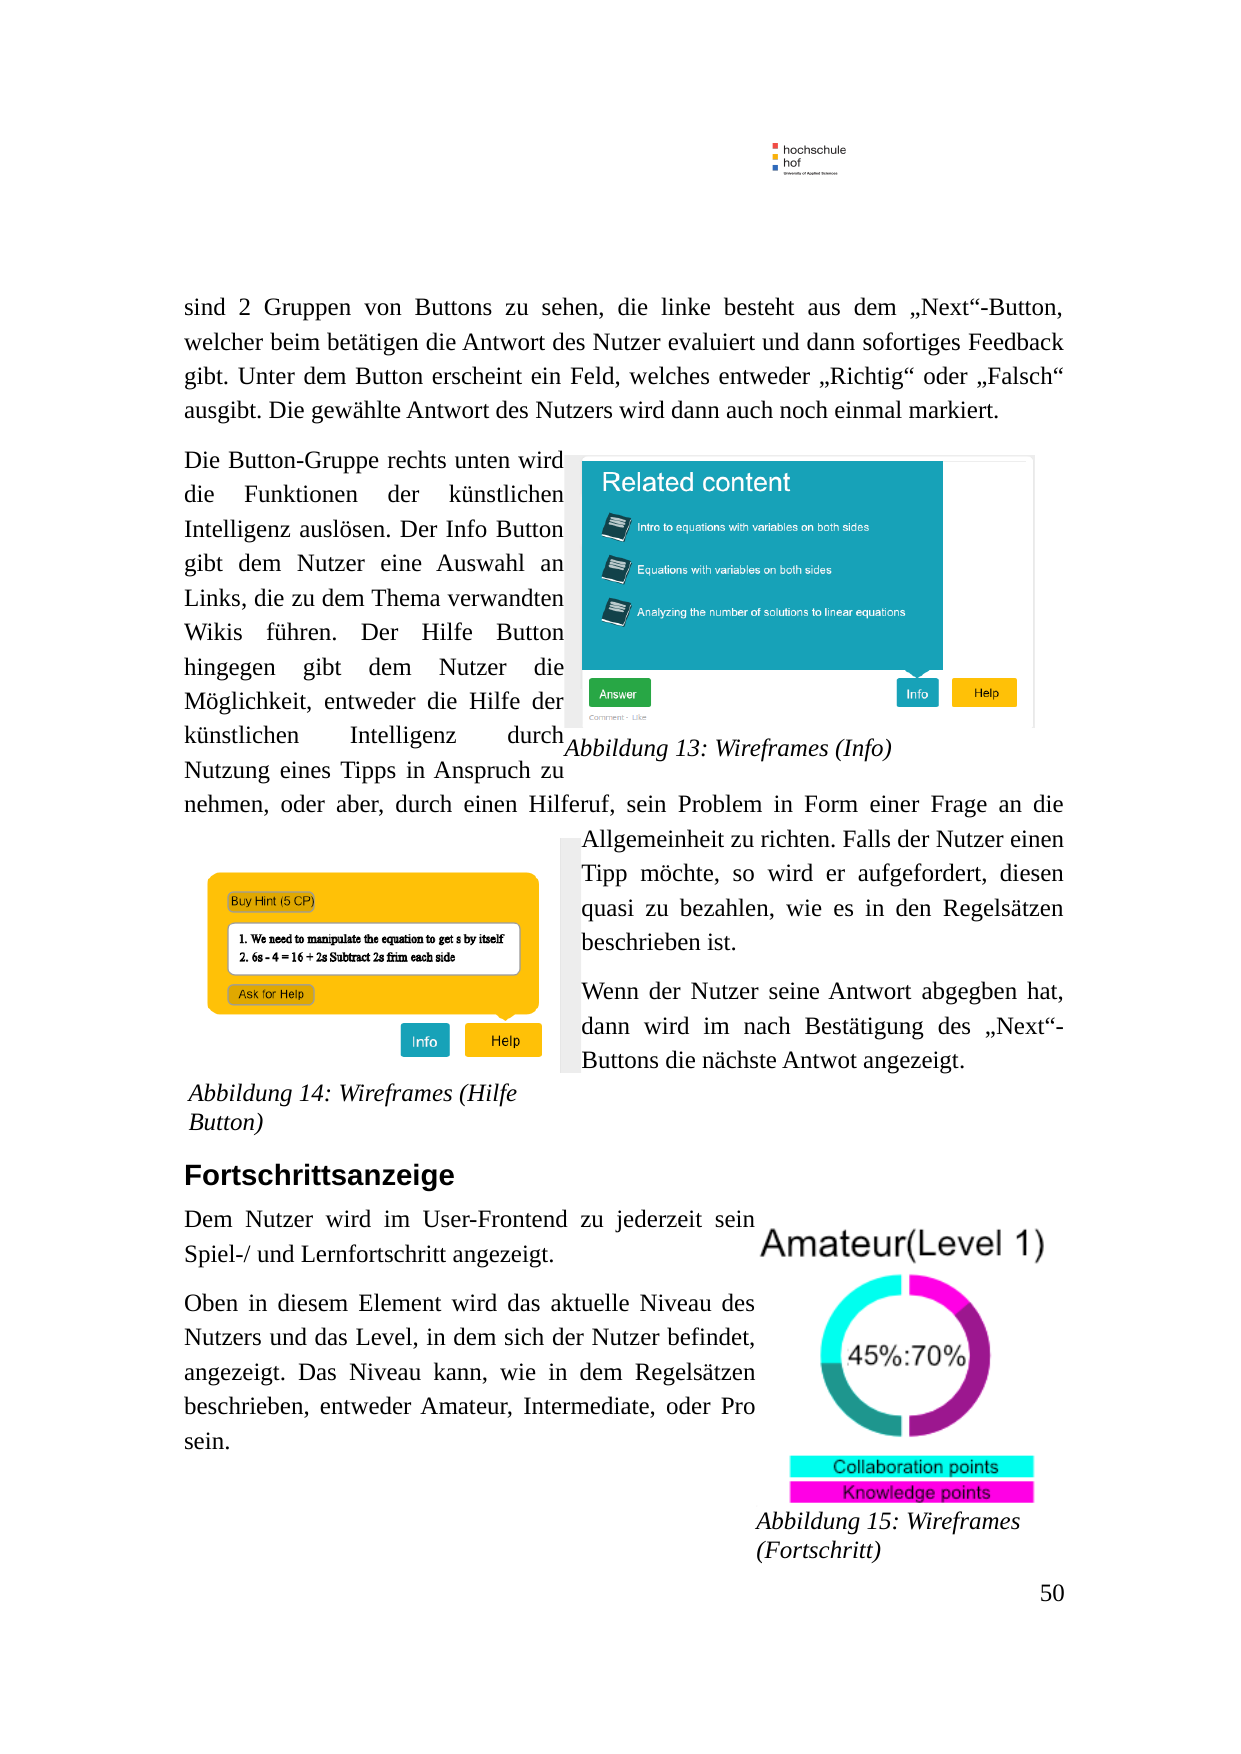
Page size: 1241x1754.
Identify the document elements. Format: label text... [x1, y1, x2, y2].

picture [772, 143, 846, 175]
picture [612, 455, 923, 728]
text sind 2 Gruppen von Buttons zu sehen, die linke besteht aus dem „Next“-Button, welcher beim betätigen die Antwort des Nutzer evaluiert und dann sofortiges Feedback gibt. Unter dem Button erscheint ein Feld, welches entweder „Richtig“ oder „Falsch“ ausgibt. Die gewählte Antwort des Nutzers wird dann auch noch einmal markiert. [184, 292, 1064, 424]
text Abbildung 15: Wireframes (Fortschritt) [756, 1507, 1051, 1564]
subtitle Fortschrittsanzeige [184, 1158, 1064, 1192]
text Dem Nutzer wird im User-Frontend zu jederzeit sein Spiel-/ und Lernfortschritt angezeigt. [184, 1204, 1064, 1268]
picture [302, 838, 514, 1073]
text Abbildung 14: Wireframes (Hilfe Button) [188, 1073, 581, 1136]
text Abbildung 13: Wireframes (Info) [564, 728, 1071, 762]
text Oben in diesem Element wird das aktuelle Niveau des Nutzers und das Level, in dem sich der Nutzer befindet, angezeigt. Das Niveau kann, wie in dem Regelsätzen beschrieben, entweder Amateur, Intermediate, oder Pro sein. [184, 1288, 756, 1454]
text Die Button-Gruppe rechts unten wird die Funktionen der künstlichen Intelligenz auslösen. Der Info Button gibt dem Nutzer eine Auswahl an Links, die zu dem Thema verwandten Wikis führen. Der Hilfe Button hingegen gibt dem Nutzer die Möglichkeit, entweder die Hilfe der künstlichen Intelligenz durch Nutzung eines Tipps in Anspruch zu nehmen, oder aber, durch einen Hilferuf, sein Problem in Form einer Frage an die Allgemeinheit zu richten. Falls der Nutzer einen Tipp möchte, so wird er aufgefordert, diesen quasi zu bezahlen, wie es in den Regelsätzen beschrieben ist. [184, 443, 1071, 956]
text Wenn der Nutzer seine Antwort abgegben hat, dann wird im nach Bestätigung des „Next“-Buttons die nächste Antwot angezeigt. [581, 976, 1064, 1074]
picture [756, 1207, 1052, 1507]
